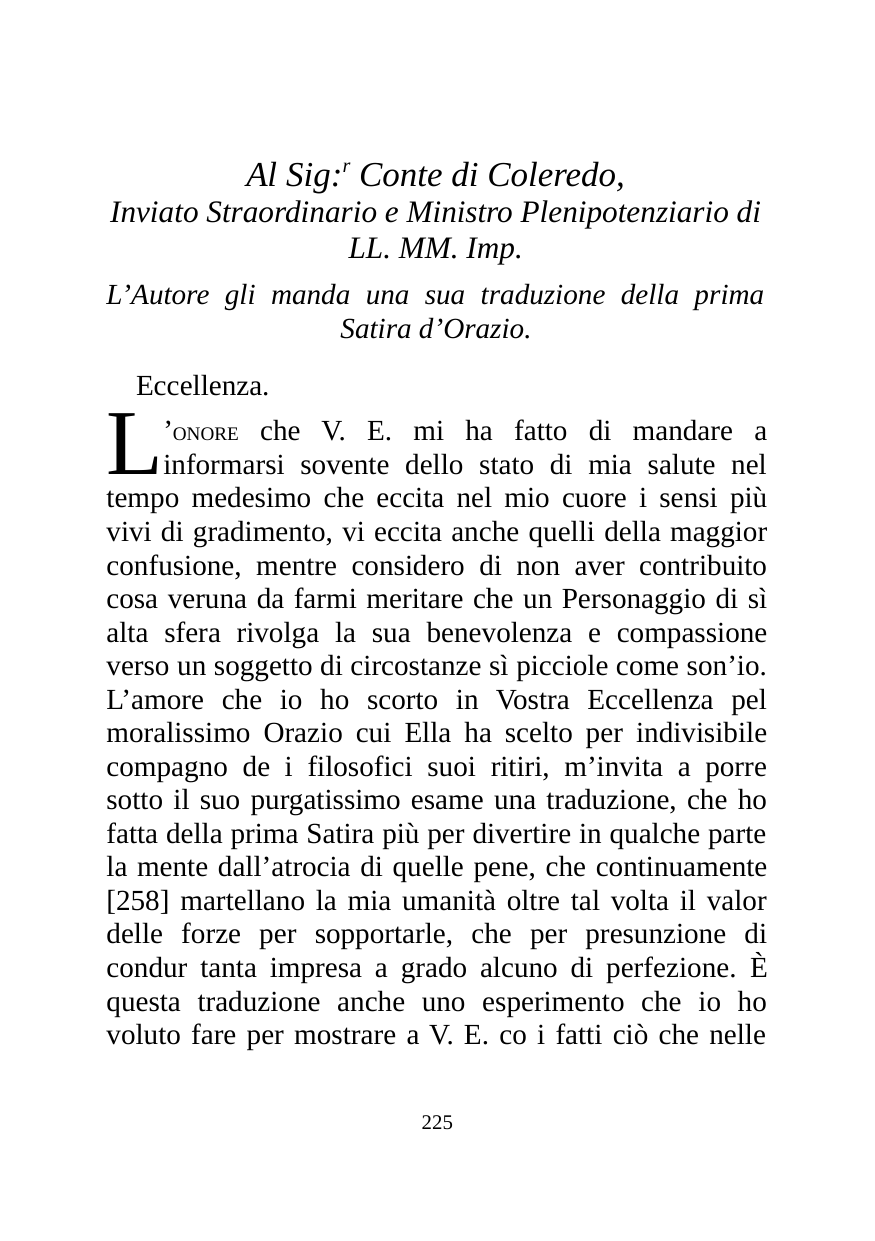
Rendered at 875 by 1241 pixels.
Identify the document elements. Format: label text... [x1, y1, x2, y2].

subtitle Al Sig:r Conte di Coleredo, Inviato Straordinario e Ministro Plenipotenziario di LL. MM. Imp. [106, 153, 768, 266]
text L’onore che V. E. mi ha fatto di mandare a informarsi sovente dello stato di mia salute nel tempo medesimo che eccita nel mio cuore i sensi più vivi di gradimento, vi eccita anche quelli della maggior confusione, mentre considero di non aver contribuito cosa veruna da farmi meritare che un Personaggio di sì alta sfera rivolga la sua benevolenza e compassione verso un soggetto di circostanze sì picciole come son’io. L’amore che io ho scorto in Vostra Eccellenza pel moralissimo Orazio cui Ella ha scelto per indivisibile compagno de i filosofici suoi ritiri, m’invita a porre sotto il suo purgatissimo esame una traduzione, che ho fatta della prima Satira più per divertire in qualche parte la mente dall’atrocia di quelle pene, che continuamente [258] martellano la mia umanità oltre tal volta il valor delle forze per sopportarle, che per presunzione di condur tanta impresa a grado alcuno di perfezione. È questa traduzione anche uno esperimento che io ho voluto fare per mostrare a V. E. co i fatti ciò che nelle [106, 413, 768, 1051]
subtitle L’Autore gli manda una sua traduzione della prima Satira d’Orazio. [106, 277, 768, 344]
text Eccellenza. [136, 368, 768, 402]
